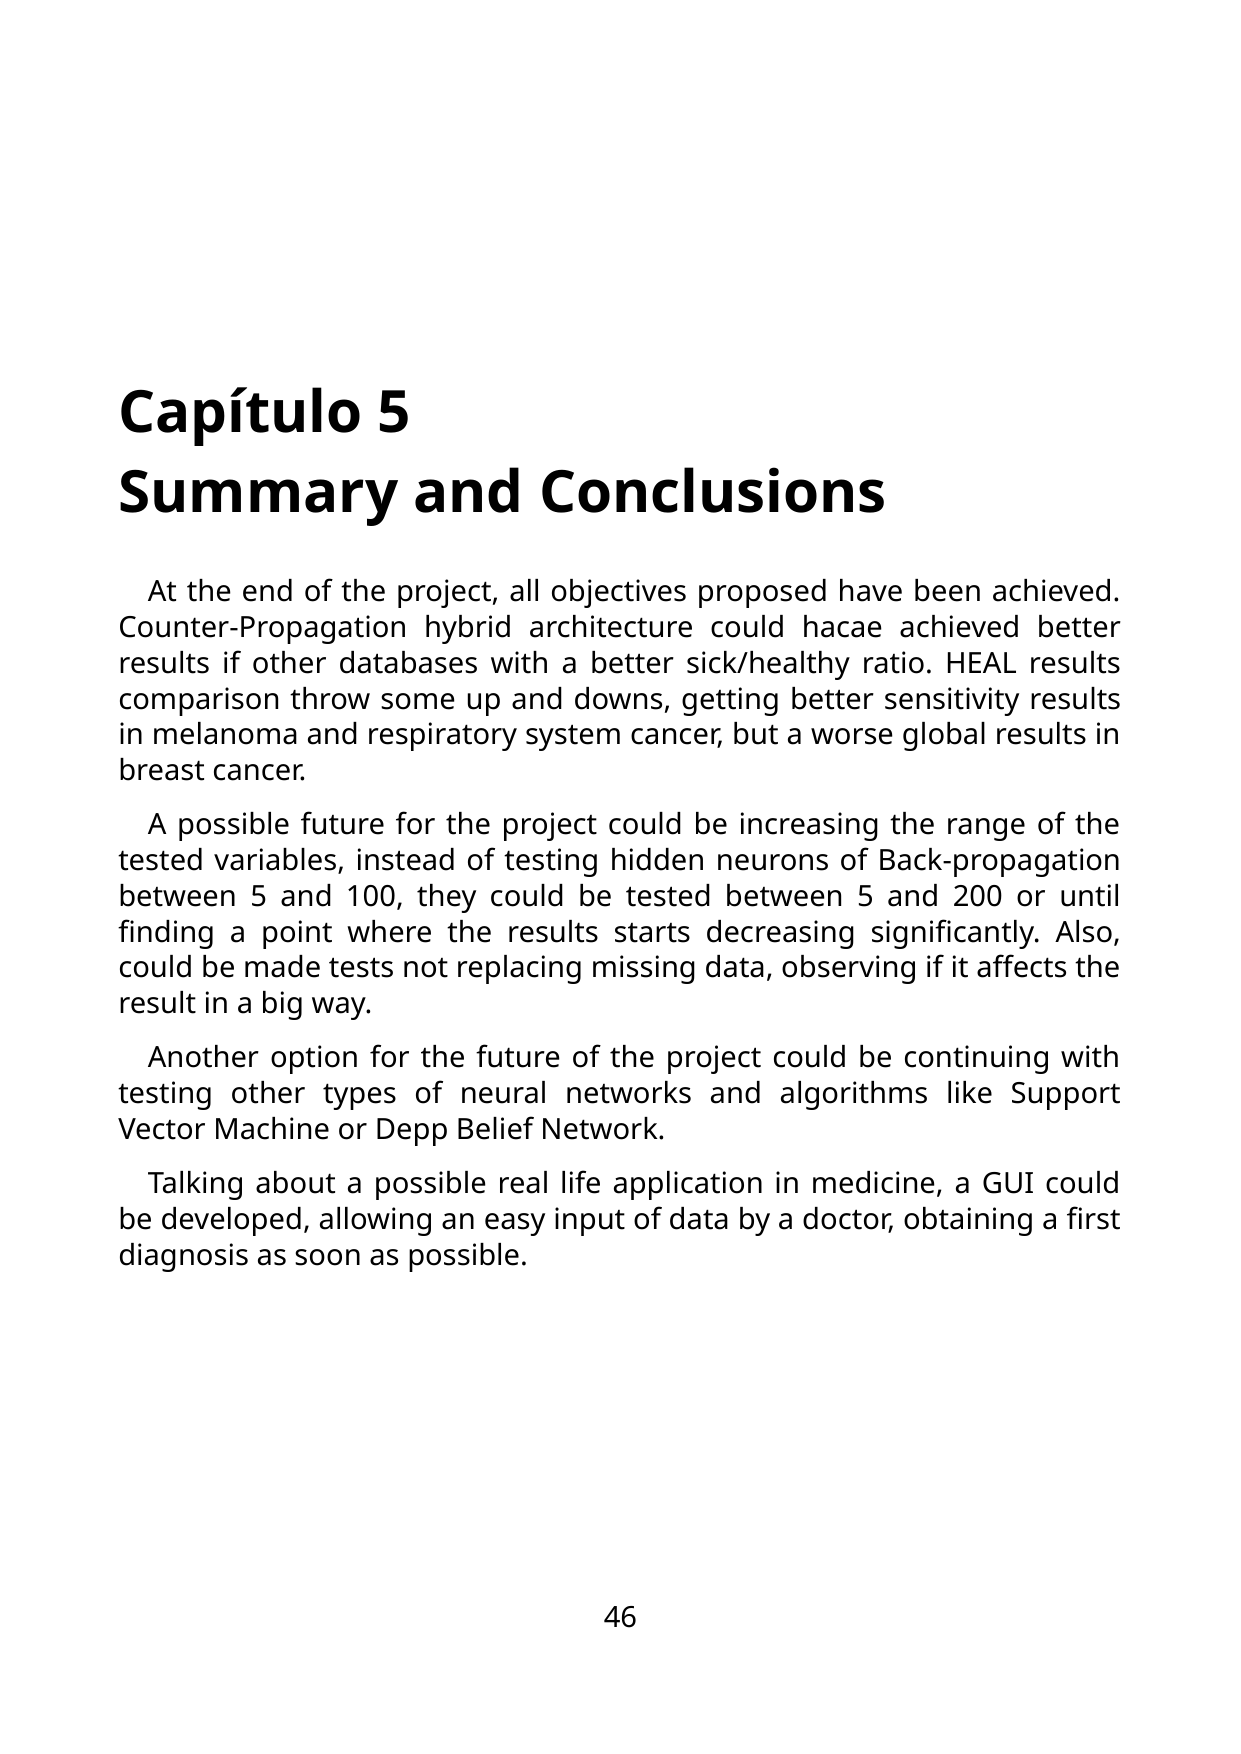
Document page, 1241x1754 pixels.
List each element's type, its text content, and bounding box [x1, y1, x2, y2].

text Another option for the future of the project could be continuing with testing other types of neural networks and algorithms like Support Vector Machine or Depp Belief Network. [118, 1037, 1122, 1148]
text Talking about a possible real life application in medicine, a GUI could be developed, allowing an easy input of data by a doctor, obtaining a first diagnosis as soon as possible. [118, 1162, 1122, 1273]
subtitle Summary and Conclusions [118, 370, 1122, 529]
text A possible future for the project could be increasing the range of the tested variables, instead of testing hidden neurons of Back-propagation between 5 and 100, they could be tested between 5 and 200 or until finding a point where the results starts decreasing significantly. Also, could be made tests not replacing missing data, observing if it affects the result in a big way. [118, 804, 1122, 1022]
text At the end of the project, all objectives proposed have been achieved. Counter-Propagation hybrid architecture could hacae achieved better results if other databases with a better sick/healthy ratio. HEAL results comparison throw some up and downs, getting better sensitivity results in melanoma and respiratory system cancer, but a worse global results in breast cancer. [118, 571, 1122, 789]
